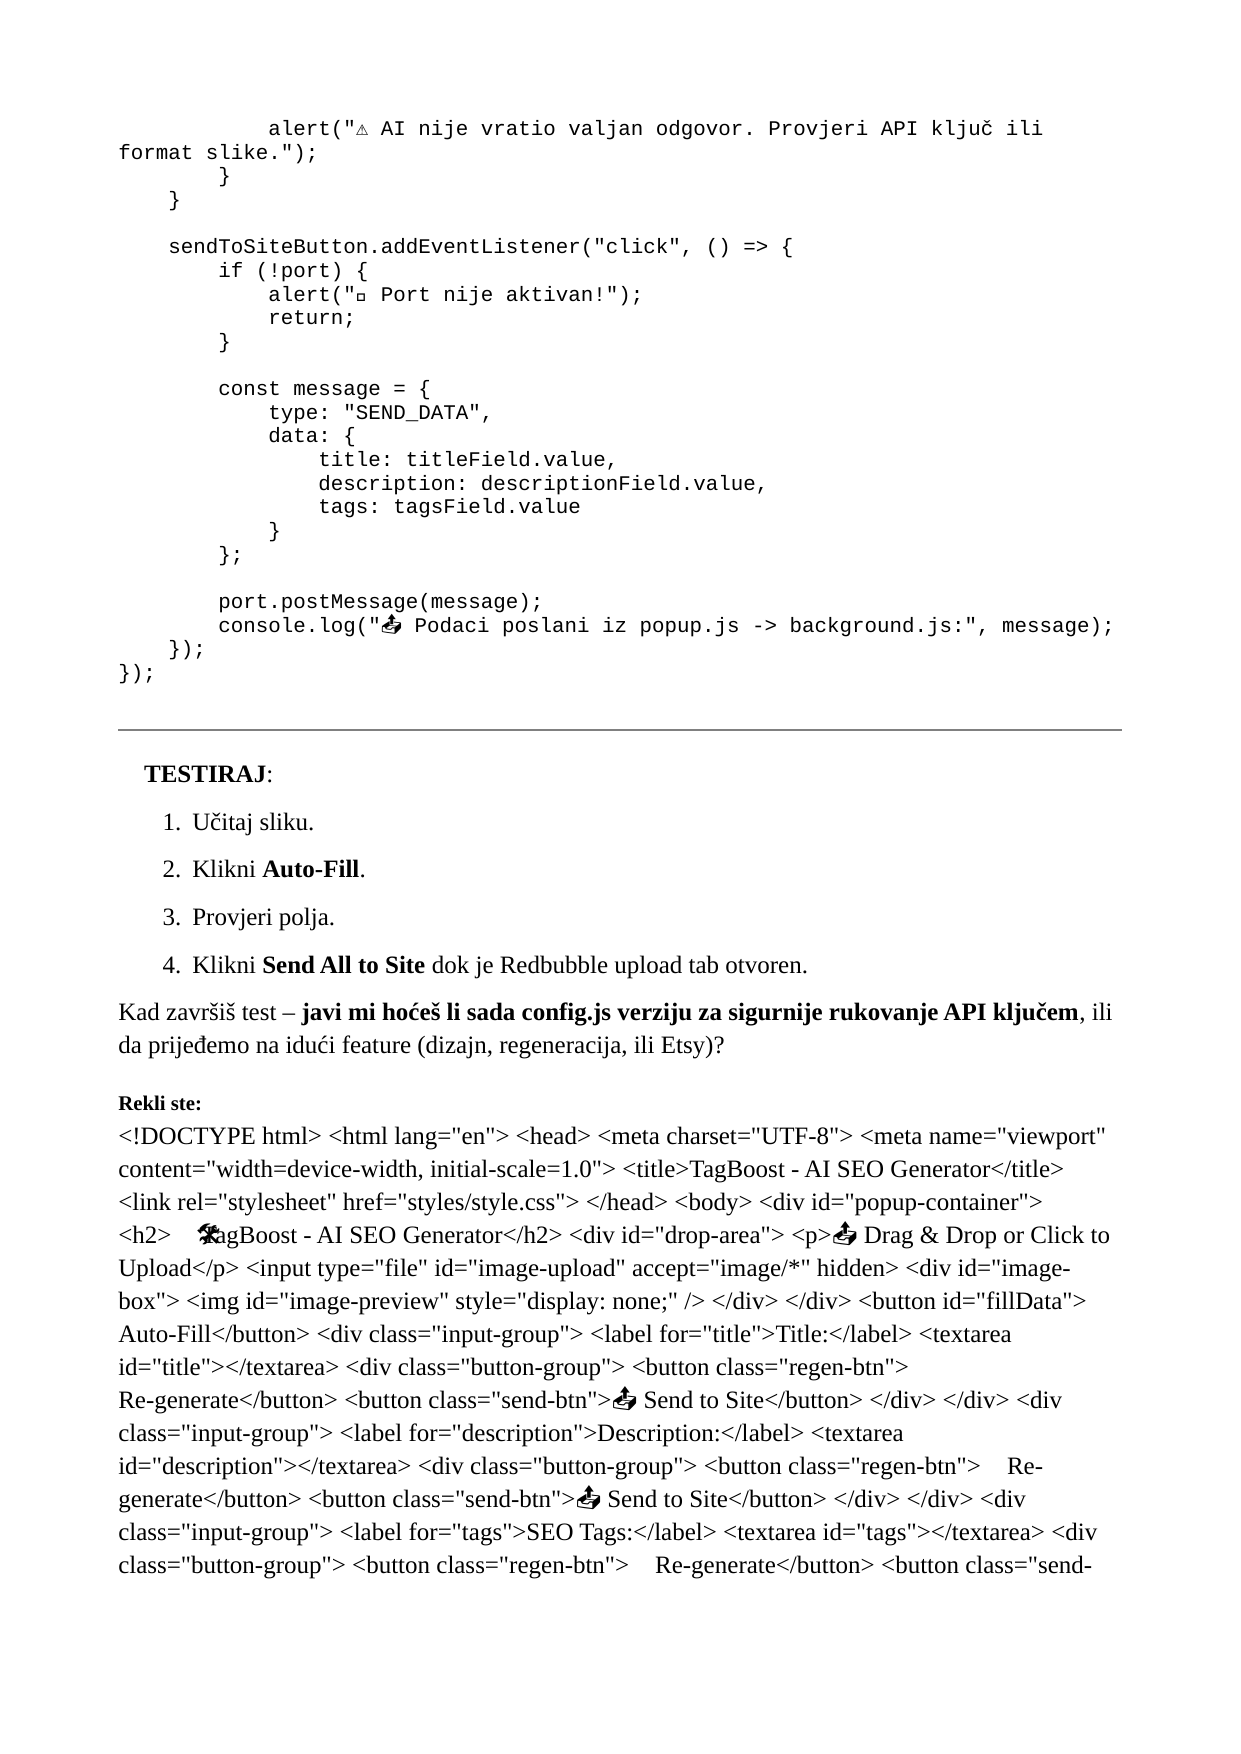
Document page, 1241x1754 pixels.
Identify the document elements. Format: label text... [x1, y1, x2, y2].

text description: descriptionField.value, [118, 473, 1122, 496]
text title: titleField.value, [118, 449, 1122, 473]
text }); [118, 662, 1122, 686]
list Klikni Auto-Fill. [162, 854, 1122, 883]
text data: { [118, 426, 1122, 449]
list Provjeri polja. [162, 902, 1122, 931]
text port.postMessage(message); [118, 591, 1122, 615]
text }); [118, 638, 1122, 662]
text console.log("📤 Podaci poslani iz popup.js -> background.js:", message); [118, 615, 1122, 638]
text sendToSiteButton.addEventListener("click", () => { [118, 236, 1122, 260]
text <!DOCTYPE html> <html lang="en"> <head> <meta charset="UTF-8"> <meta name="viewport" content="width=device-width, initial-scale=1.0"> <title>TagBoost - AI SEO Generator</title> <link rel="stylesheet" href="styles/style.css"> </head> <body> <div id="popup-container"> <h2>🛠️ TagBoost - AI SEO Generator</h2> <div id="drop-area"> <p>📤 Drag & Drop or Click to Upload</p> <input type="file" id="image-upload" accept="image/*" hidden> <div id="image-box"> <img id="image-preview" style="display: none;" /> </div> </div> <button id="fillData">🚀 Auto-Fill</button> <div class="input-group"> <label for="title">Title:</label> <textarea id="title"></textarea> <div class="button-group"> <button class="regen-btn">🔄 Re-generate</button> <button class="send-btn">📤 Send to Site</button> </div> </div> <div class="input-group"> <label for="description">Description:</label> <textarea id="description"></textarea> <div class="button-group"> <button class="regen-btn">🔄 Re-generate</button> <button class="send-btn">📤 Send to Site</button> </div> </div> <div class="input-group"> <label for="tags">SEO Tags:</label> <textarea id="tags"></textarea> <div class="button-group"> <button class="regen-btn">🔄 Re-generate</button> <button class="send- [118, 1121, 1122, 1579]
text 🧪 TESTIRAJ: [118, 759, 1122, 788]
text }; [118, 544, 1122, 567]
list Klikni Send All to Site dok je Redbubble upload tab otvoren. [162, 950, 1122, 978]
text alert("⚠️ AI nije vratio valjan odgovor. Provjeri API ključ ili format slike."); [118, 118, 1122, 165]
text return; [118, 307, 1122, 331]
text if (!port) { [118, 260, 1122, 284]
subtitle Rekli ste: [118, 1091, 1122, 1114]
text } [118, 189, 1122, 213]
text alert("❌ Port nije aktivan!"); [118, 284, 1122, 307]
text } [118, 331, 1122, 354]
text tags: tagsField.value [118, 496, 1122, 520]
text const message = { [118, 378, 1122, 402]
text } [118, 165, 1122, 189]
text } [118, 520, 1122, 544]
text type: "SEND_DATA", [118, 402, 1122, 426]
text Kad završiš test – javi mi hoćeš li sada config.js verziju za sigurnije rukovanje API ključem, ili da prijeđemo na idući feature (dizajn, regeneracija, ili Etsy)? [118, 997, 1122, 1059]
list Učitaj sliku. [162, 807, 1122, 836]
